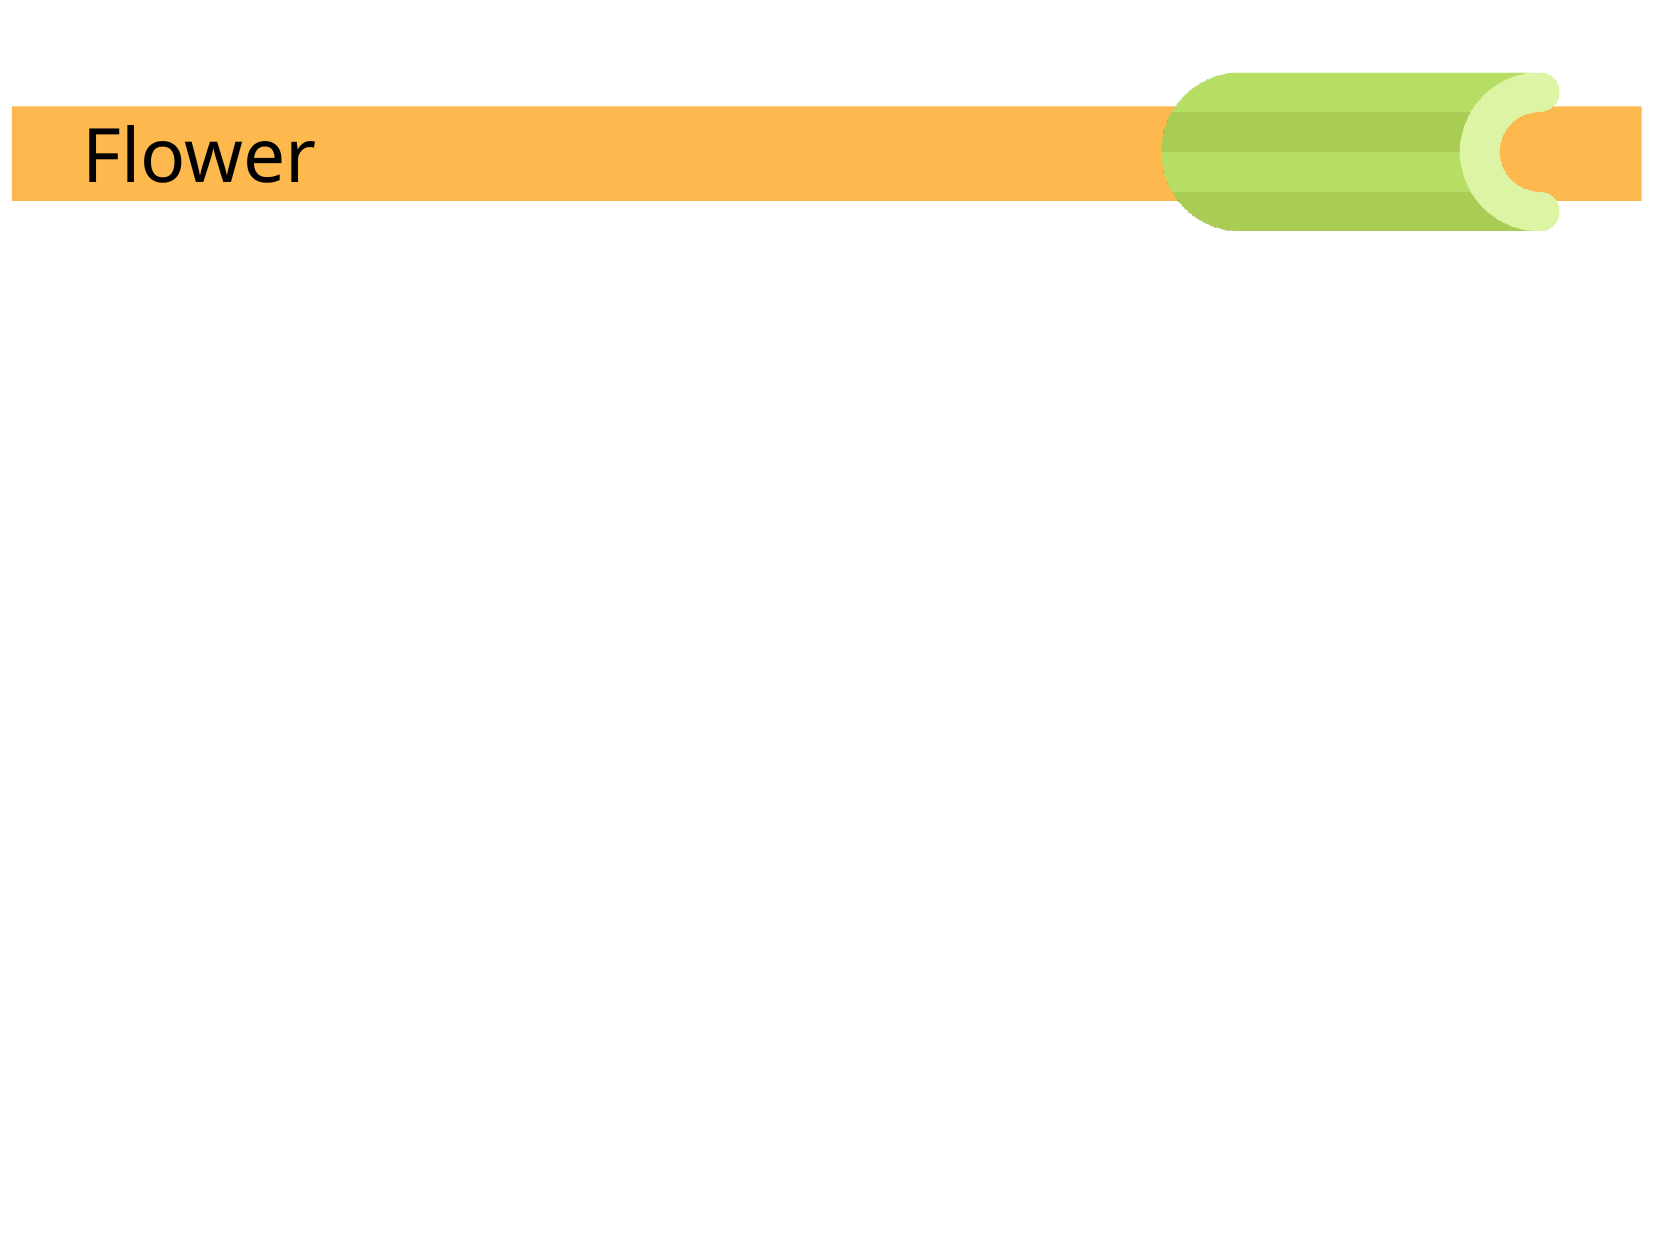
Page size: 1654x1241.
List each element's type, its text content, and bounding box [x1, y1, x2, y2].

picture [1160, 0, 1560, 351]
title Flower [82, 94, 1264, 213]
